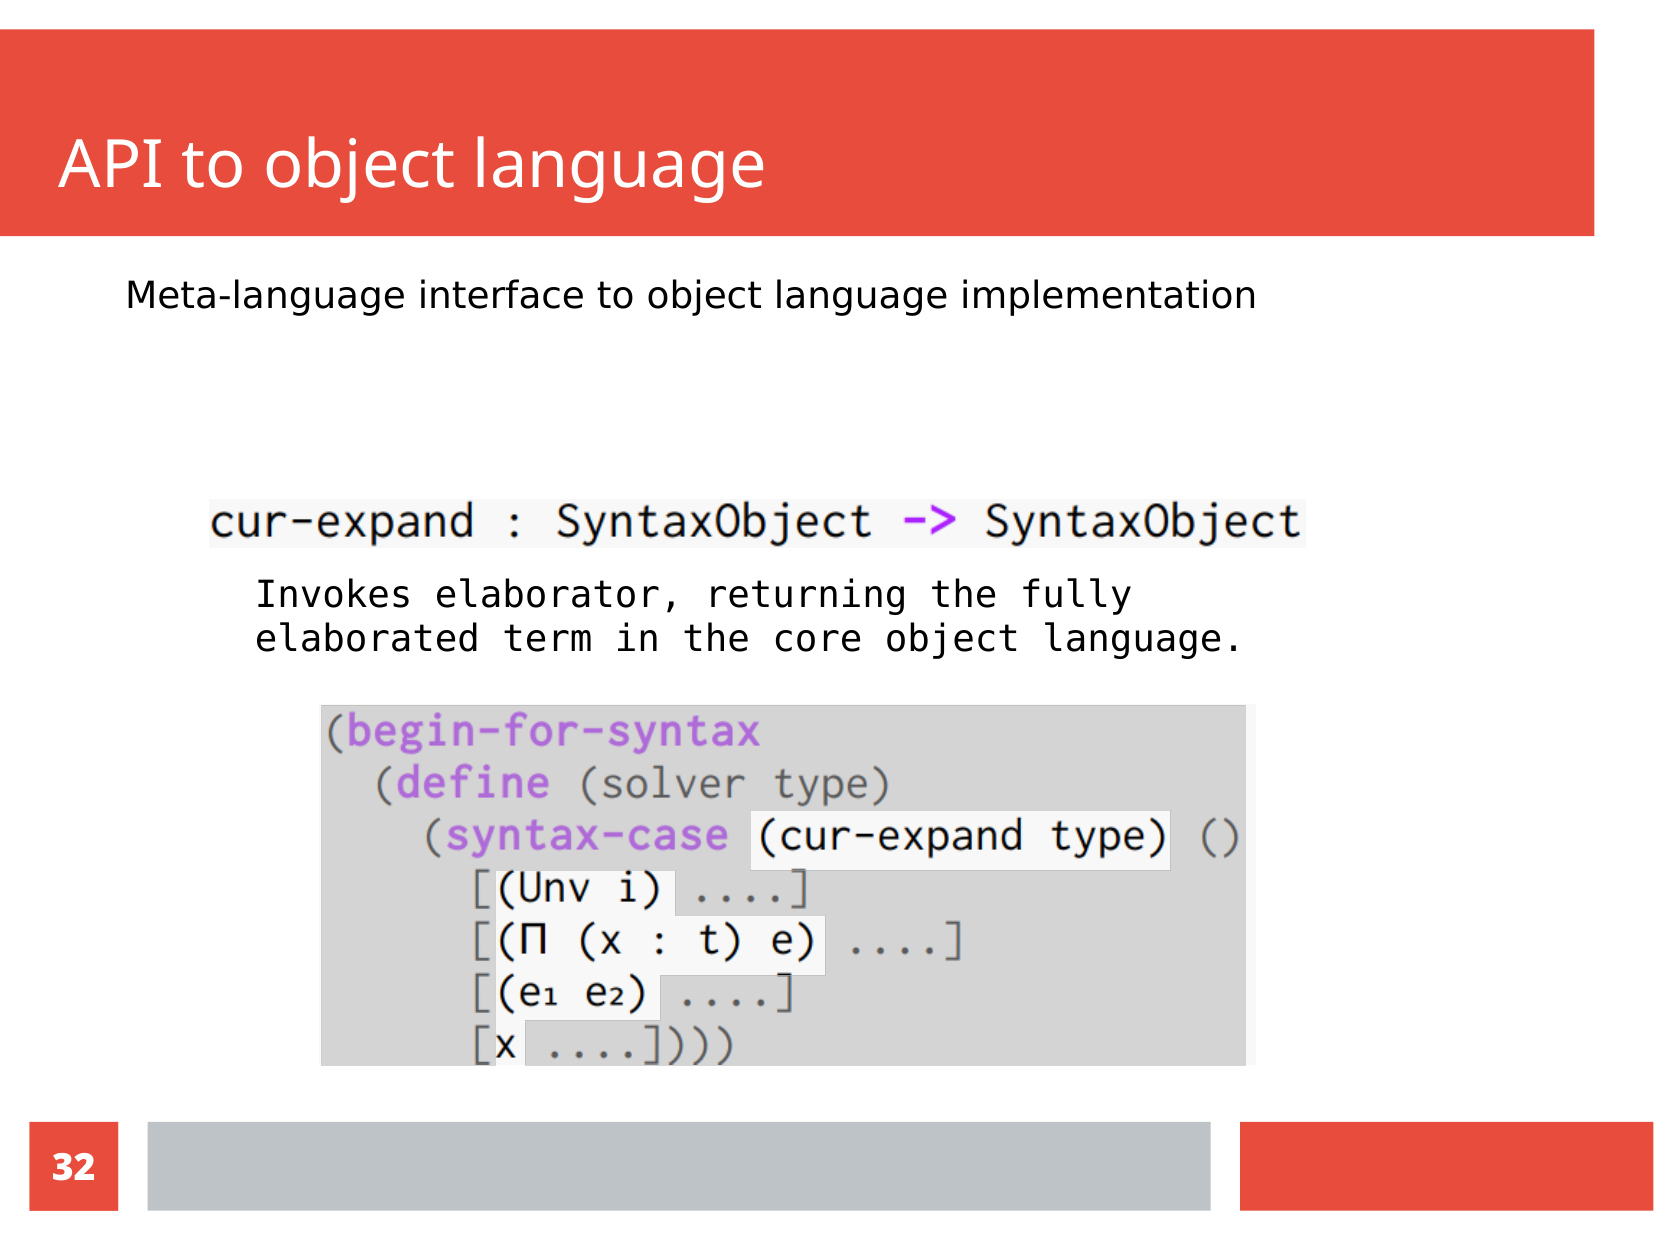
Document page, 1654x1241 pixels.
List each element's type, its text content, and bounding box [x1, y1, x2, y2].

picture [319, 704, 1256, 1066]
text_box Invokes elaborator, returning the fully elaborated term in the core object language. [240, 565, 1336, 685]
picture [209, 499, 1306, 548]
picture [751, 811, 1170, 870]
picture [496, 871, 825, 1066]
title API to object language [59, 59, 1595, 207]
text_box Meta-language interface to object language implementation [75, 266, 1274, 325]
text_box [321, 705, 1246, 1066]
